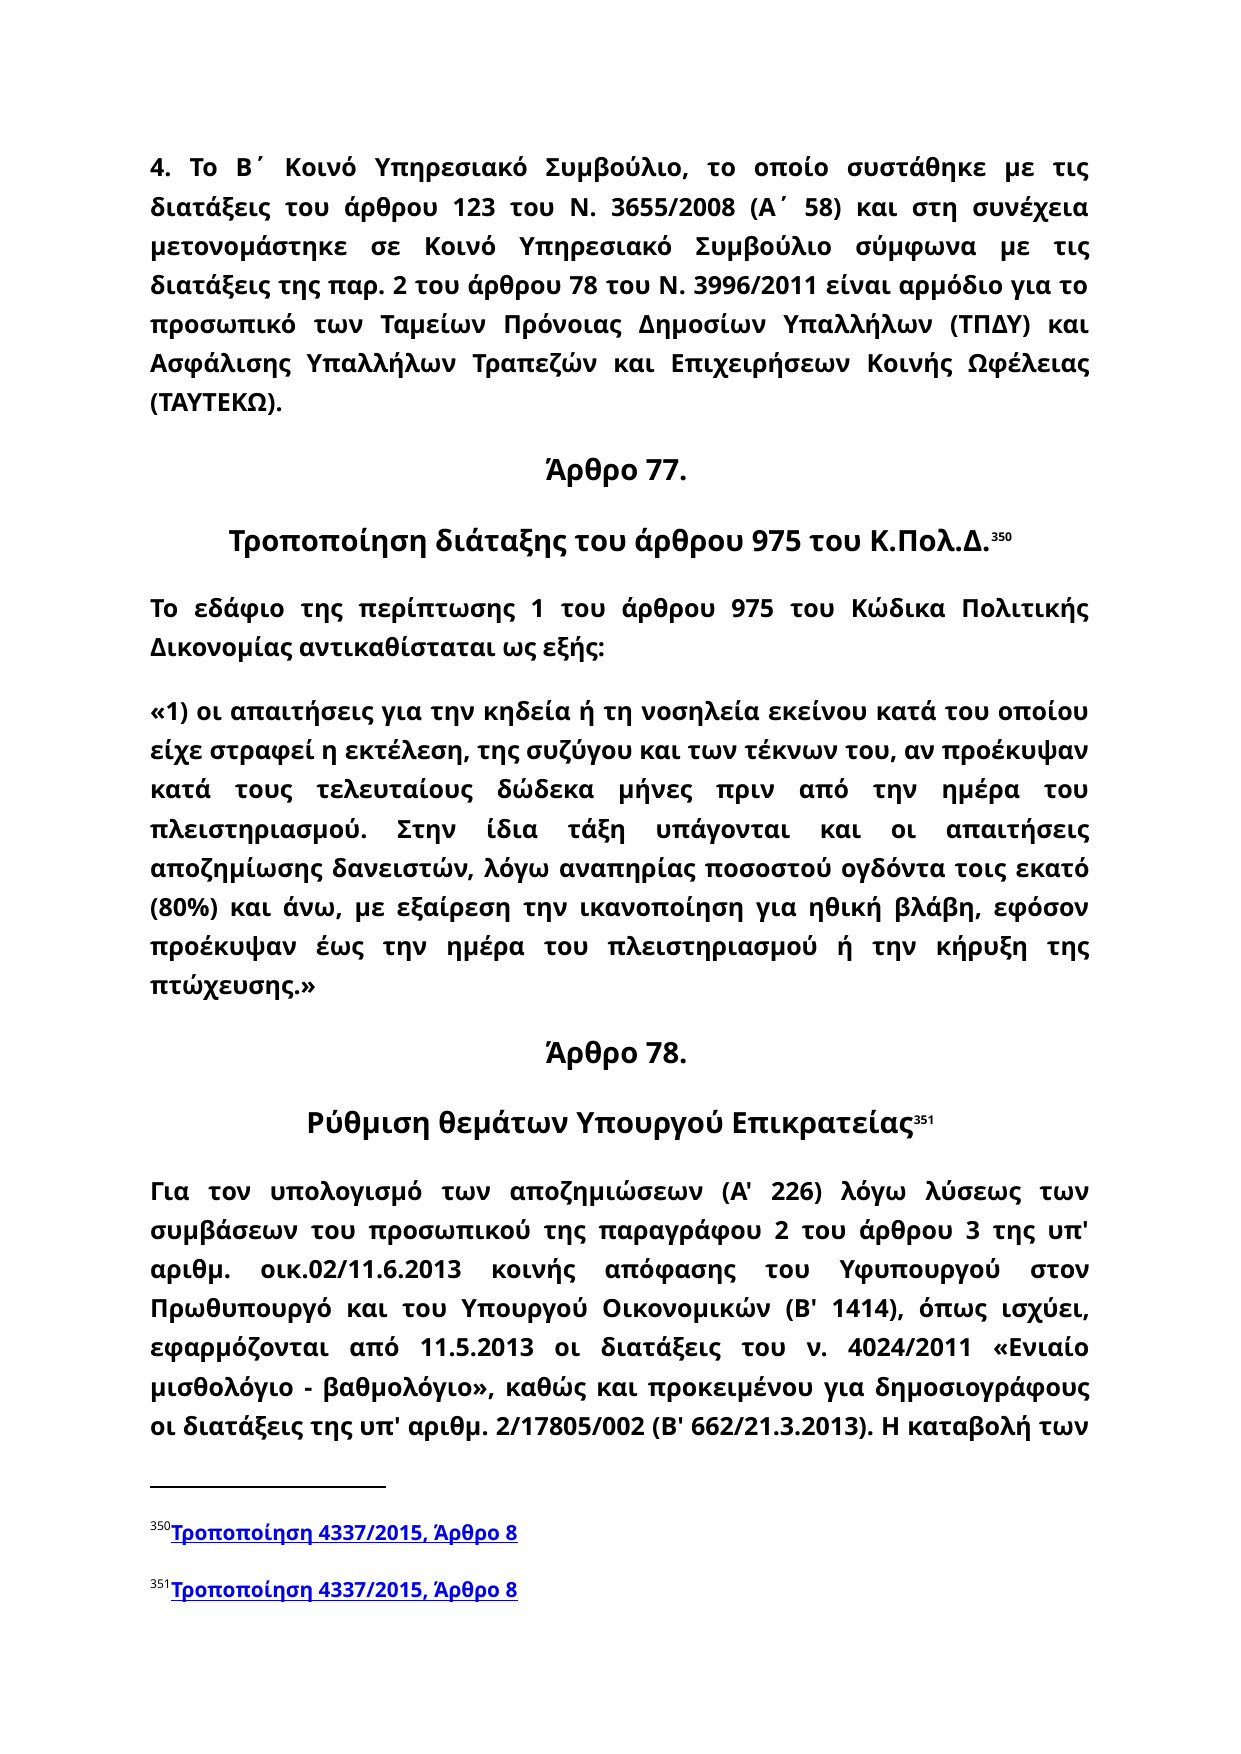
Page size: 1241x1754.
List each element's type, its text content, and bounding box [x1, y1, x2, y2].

subtitle Άρθρο 77. [150, 449, 1090, 489]
subtitle Άρθρο 78. [150, 1032, 1090, 1072]
subtitle Τροποποίηση διάταξης του άρθρου 975 του Κ.Πολ.Δ. [150, 520, 1090, 559]
subtitle Ρύθμιση θεμάτων Υπουργού Επικρατείας [150, 1103, 1090, 1142]
text Για τον υπολογισμό των αποζημιώσεων (Α' 226) λόγω λύσεως των συμβάσεων του προσωπικού της παραγράφου 2 του άρθρου 3 της υπ' αριθμ. οικ.02/11.6.2013 κοινής απόφασης του Υφυπουργού στον Πρωθυπουργό και του Υπουργού Οικονομικών (Β' 1414), όπως ισχύει, εφαρμόζονται από 11.5.2013 οι διατάξεις του ν. 4024/2011 «Ενιαίο μισθολόγιο - βαθμολόγιο», καθώς και προκειμένου για δημοσιογράφους οι διατάξεις της υπ' αριθμ. 2/17805/002 (Β' 662/21.3.2013). Η καταβολή των [150, 1173, 1090, 1442]
text Τροποποίηση 4337/2015, Άρθρο 8 [150, 1576, 1090, 1604]
text Το εδάφιο της περίπτωσης 1 του άρθρου 975 του Κώδικα Πολιτικής Δικονομίας αντικαθίσταται ως εξής: [150, 590, 1090, 664]
text «1) οι απαιτήσεις για την κηδεία ή τη νοσηλεία εκείνου κατά του οποίου είχε στραφεί η εκτέλεση, της συζύγου και των τέκνων του, αν προέκυψαν κατά τους τελευταίους δώδεκα μήνες πριν από την ημέρα του πλειστηριασμού. Στην ίδια τάξη υπάγονται και οι απαιτήσεις αποζημίωσης δανειστών, λόγω αναπηρίας ποσοστού ογδόντα τοις εκατό (80%) και άνω, με εξαίρεση την ικανοποίηση για ηθική βλάβη, εφόσον προέκυψαν έως την ημέρα του πλειστηριασμού ή την κήρυξη της πτώχευσης.» [150, 694, 1090, 1002]
text 4. Το Β΄ Κοινό Υπηρεσιακό Συμβούλιο, το οποίο συστάθηκε με τις διατάξεις του άρθρου 123 του Ν. 3655/2008 (Α΄ 58) και στη συνέχεια μετονομάστηκε σε Κοινό Υπηρεσιακό Συμβούλιο σύμφωνα με τις διατάξεις της παρ. 2 του άρθρου 78 του Ν. 3996/2011 είναι αρμόδιο για το προσωπικό των Ταμείων Πρόνοιας Δημοσίων Υπαλλήλων (ΤΠΔΥ) και Ασφάλισης Υπαλλήλων Τραπεζών και Επιχειρήσεων Κοινής Ωφέλειας (ΤΑΥΤΕΚΩ). [150, 150, 1090, 419]
text Τροποποίηση 4337/2015, Άρθρο 8 [150, 1518, 1090, 1546]
